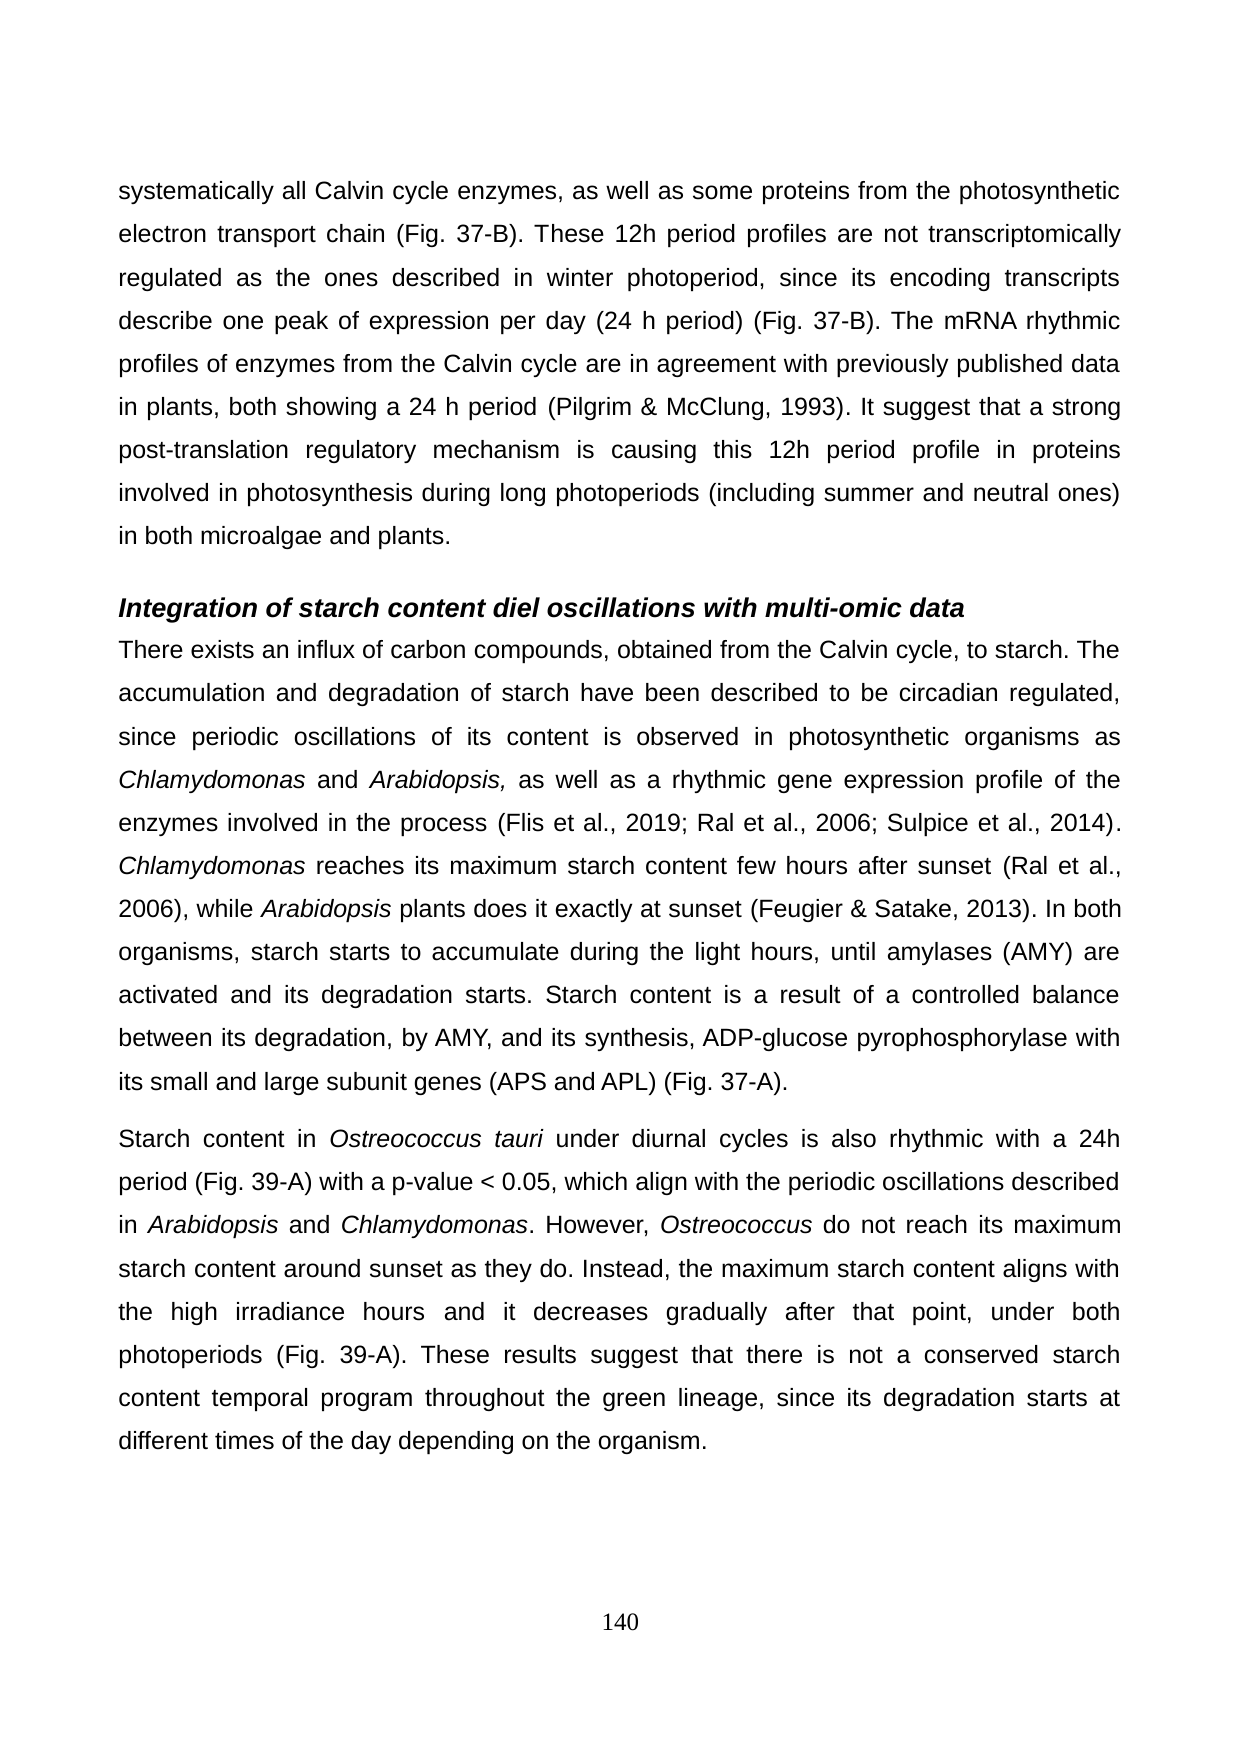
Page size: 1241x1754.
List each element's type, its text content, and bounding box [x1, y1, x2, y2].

subtitle Integration of starch content diel oscillations with multi-omic data [118, 592, 1122, 623]
text systematically all Calvin cycle enzymes, as well as some proteins from the photosynthetic electron transport chain (Fig. 37-B). These 12h period profiles are not transcriptomically regulated as the ones described in winter photoperiod, since its encoding transcripts describe one peak of expression per day (24 h period) (Fig. 37-B). The mRNA rhythmic profiles of enzymes from the Calvin cycle are in agreement with previously published data in plants, both showing a 24 h period (Pilgrim & McClung, 1993)⁠. It suggest that a strong post-translation regulatory mechanism is causing this 12h period profile in proteins involved in photosynthesis during long photoperiods (including summer and neutral ones) in both microalgae and plants. [118, 176, 1122, 550]
text Starch content in Ostreococcus tauri under diurnal cycles is also rhythmic with a 24h period (Fig. 39-A) with a p-value < 0.05, which align with the periodic oscillations described in Arabidopsis and Chlamydomonas. However, Ostreococcus do not reach its maximum starch content around sunset as they do. Instead, the maximum starch content aligns with the high irradiance hours and it decreases gradually after that point, under both photoperiods (Fig. 39-A). These results suggest that there is not a conserved starch content temporal program throughout the green lineage, since its degradation starts at different times of the day depending on the organism. [118, 1124, 1122, 1455]
text There exists an influx of carbon compounds, obtained from the Calvin cycle, to starch. The accumulation and degradation of starch have been described to be circadian regulated, since periodic oscillations of its content is observed in photosynthetic organisms as Chlamydomonas and Arabidopsis, as well as a rhythmic gene expression profile of the enzymes involved in the process (Flis et al., 2019; Ral et al., 2006; Sulpice et al., 2014)⁠. Chlamydomonas reaches its maximum starch content few hours after sunset (Ral et al., 2006)⁠, while Arabidopsis plants does it exactly at sunset (Feugier & Satake, 2013)⁠. In both organisms, starch starts to accumulate during the light hours, until amylases (AMY) are activated and its degradation starts. Starch content is a result of a controlled balance between its degradation, by AMY, and its synthesis, ADP-glucose pyrophosphorylase with its small and large subunit genes (APS and APL) (Fig. 37-A). [118, 635, 1122, 1095]
